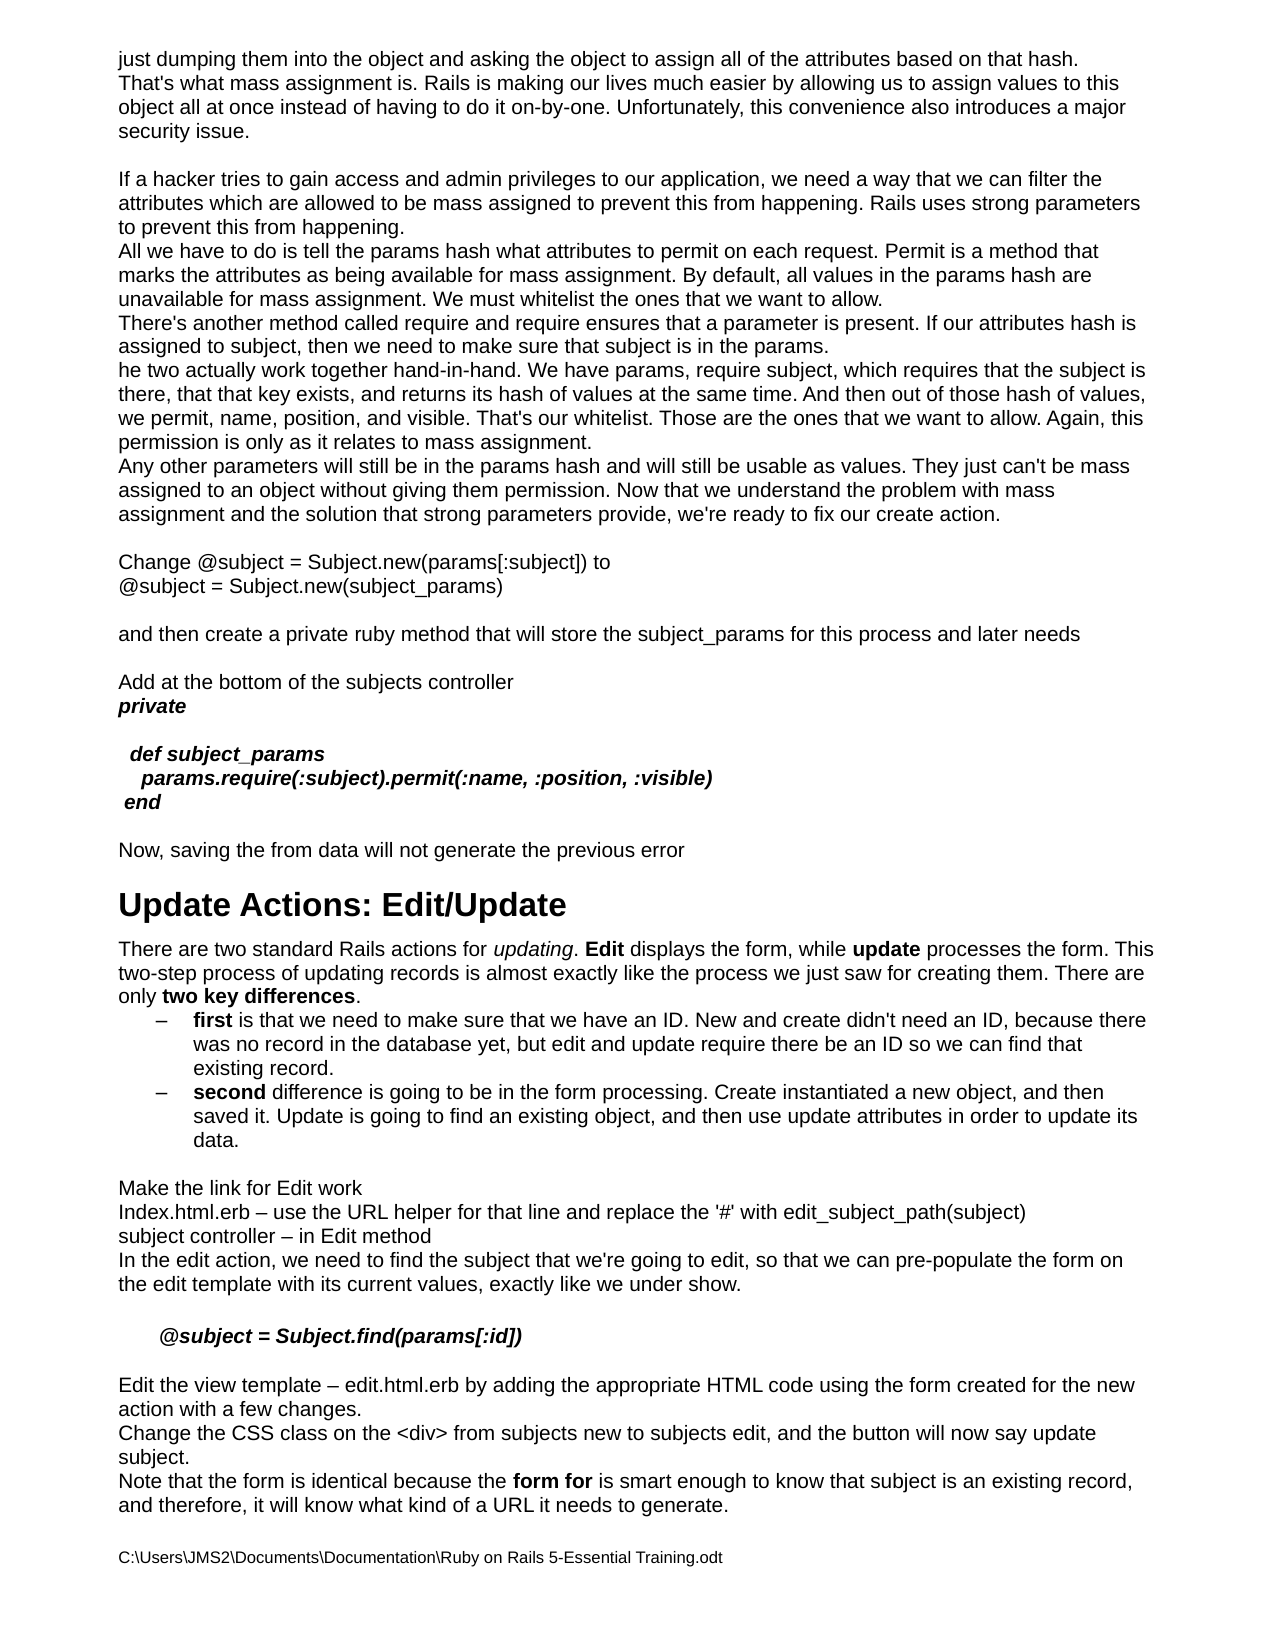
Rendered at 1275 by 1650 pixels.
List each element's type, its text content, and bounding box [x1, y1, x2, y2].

text @subject = Subject.new(subject_params) [118, 574, 1157, 598]
text Change the CSS class on the <div> from subjects new to subjects edit, and the button will now say update subject. [118, 1421, 1157, 1468]
text That's what mass assignment is. Rails is making our lives much easier by allowing us to assign values to this object all at once instead of having to do it on-by-one. Unfortunately, this convenience also introduces a major security issue. [118, 71, 1157, 143]
text Note that the form is identical because the form for is smart enough to know that subject is an existing record, and therefore, it will know what kind of a URL it needs to generate. [118, 1468, 1157, 1516]
text Change @subject = Subject.new(params[:subject]) to [118, 550, 1157, 574]
list second difference is going to be in the form processing. Create instantiated a new object, and then saved it. Update is going to find an existing object, and then use update attributes in order to update its data. [156, 1080, 1157, 1152]
subtitle Update Actions: Edit/Update [118, 885, 1157, 924]
text Now, saving the from data will not generate the previous error [118, 837, 1157, 861]
text and then create a private ruby method that will store the subject_params for this process and later needs [118, 622, 1157, 646]
text subject controller – in Edit method [118, 1224, 1157, 1248]
list first is that we need to make sure that we have an ID. New and create didn't need an ID, because there was no record in the database yet, but edit and update require there be an ID so we can find that existing record. [156, 1008, 1157, 1080]
text Any other parameters will still be in the params hash and will still be usable as values. They just can't be mass assigned to an object without giving them permission. Now that we understand the problem with mass assignment and the solution that strong parameters provide, we're ready to fix our create action. [118, 454, 1157, 526]
text Edit the view template – edit.html.erb by adding the appropriate HTML code using the form created for the new action with a few changes. [118, 1373, 1157, 1421]
text Index.html.erb – use the URL helper for that line and replace the '#' with edit_subject_path(subject) [118, 1200, 1157, 1224]
subtitle @subject = Subject.find(params[:id]) [118, 1320, 1157, 1349]
subtitle private def subject_params params.require(:subject).permit(:name, :position, :visible) end [118, 694, 1157, 813]
text In the edit action, we need to find the subject that we're going to edit, so that we can pre-populate the form on the edit template with its current values, exactly like we under show. [118, 1248, 1157, 1296]
text just dumping them into the object and asking the object to assign all of the attributes based on that hash. [118, 47, 1157, 71]
text All we have to do is tell the params hash what attributes to permit on each request. Permit is a method that marks the attributes as being available for mass assignment. By default, all values in the params hash are unavailable for mass assignment. We must whitelist the ones that we want to allow. [118, 238, 1157, 310]
text There are two standard Rails actions for updating. Edit displays the form, while update processes the form. This two-step process of updating records is almost exactly like the process we just saw for creating them. There are only two key differences. [118, 936, 1157, 1008]
text Add at the bottom of the subjects controller [118, 670, 1157, 694]
text If a hacker tries to gain access and admin privileges to our application, we need a way that we can filter the attributes which are allowed to be mass assigned to prevent this from happening. Rails uses strong parameters to prevent this from happening. [118, 167, 1157, 238]
text There's another method called require and require ensures that a parameter is present. If our attributes hash is assigned to subject, then we need to make sure that subject is in the params. [118, 310, 1157, 358]
text Make the link for Edit work [118, 1176, 1157, 1200]
text he two actually work together hand-in-hand. We have params, require subject, which requires that the subject is there, that that key exists, and returns its hash of values at the same time. And then out of those hash of values, we permit, name, position, and visible. That's our whitelist. Those are the ones that we want to allow. Again, this permission is only as it relates to mass assignment. [118, 358, 1157, 454]
